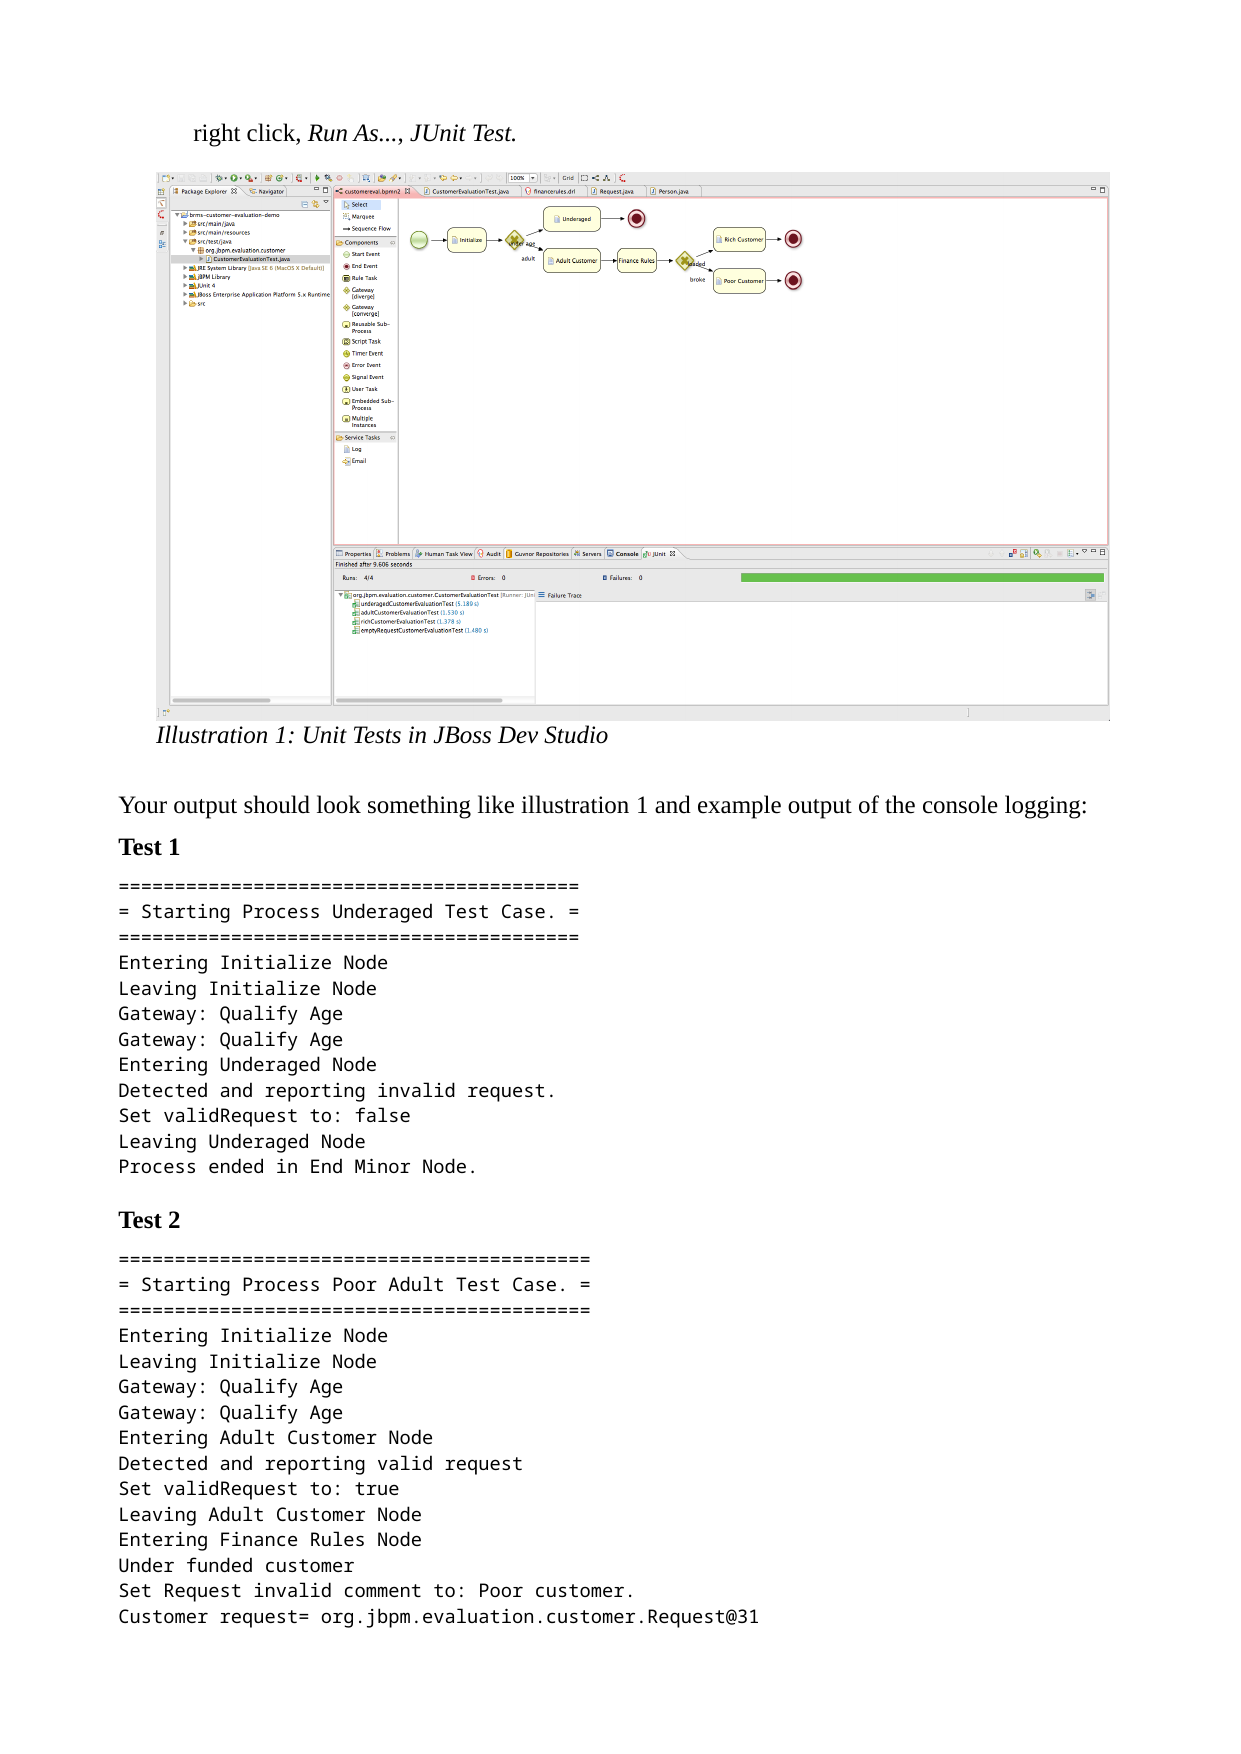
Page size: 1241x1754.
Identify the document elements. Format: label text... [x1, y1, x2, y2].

text Test 2 [118, 1205, 1122, 1233]
text Detected and reporting invalid request. [118, 1077, 1122, 1103]
text Leaving Initialize Node [118, 975, 1122, 1001]
text Entering Initialize Node [118, 1323, 1122, 1348]
text Entering Initialize Node [118, 949, 1122, 975]
list Illustration 1: Unit Tests in JBoss Dev Studio [156, 721, 1109, 749]
text Set validRequest to: true [118, 1476, 1122, 1501]
text Entering Adult Customer Node [118, 1425, 1122, 1450]
text Your output should look something like illustration 1 and example output of the console logging: [118, 791, 1122, 819]
text Gateway: Qualify Age [118, 1399, 1122, 1425]
text Leaving Underaged Node [118, 1128, 1122, 1154]
text ========================================= [118, 873, 1122, 898]
text ========================================= [118, 924, 1122, 949]
text Leaving Initialize Node [118, 1348, 1122, 1374]
list right click, Run As..., JUnit Test. [156, 118, 1122, 147]
text Entering Finance Rules Node [118, 1527, 1122, 1552]
text Gateway: Qualify Age [118, 1026, 1122, 1052]
text Under funded customer [118, 1552, 1122, 1578]
text Leaving Adult Customer Node [118, 1501, 1122, 1527]
text Detected and reporting valid request [118, 1450, 1122, 1476]
text Customer request= org.jbpm.evaluation.customer.Request@31 [118, 1603, 1122, 1629]
text Entering Underaged Node [118, 1052, 1122, 1077]
picture [156, 172, 1110, 721]
text = Starting Process Underaged Test Case. = [118, 898, 1122, 924]
text Gateway: Qualify Age [118, 1001, 1122, 1026]
text Process ended in End Minor Node. [118, 1154, 1122, 1179]
text Set validRequest to: false [118, 1103, 1122, 1128]
text = Starting Process Poor Adult Test Case. = [118, 1272, 1122, 1297]
text ========================================== [118, 1297, 1122, 1323]
text ========================================== [118, 1246, 1122, 1272]
text Set Request invalid comment to: Poor customer. [118, 1578, 1122, 1603]
text Test 1 [118, 832, 1122, 861]
text Gateway: Qualify Age [118, 1374, 1122, 1399]
